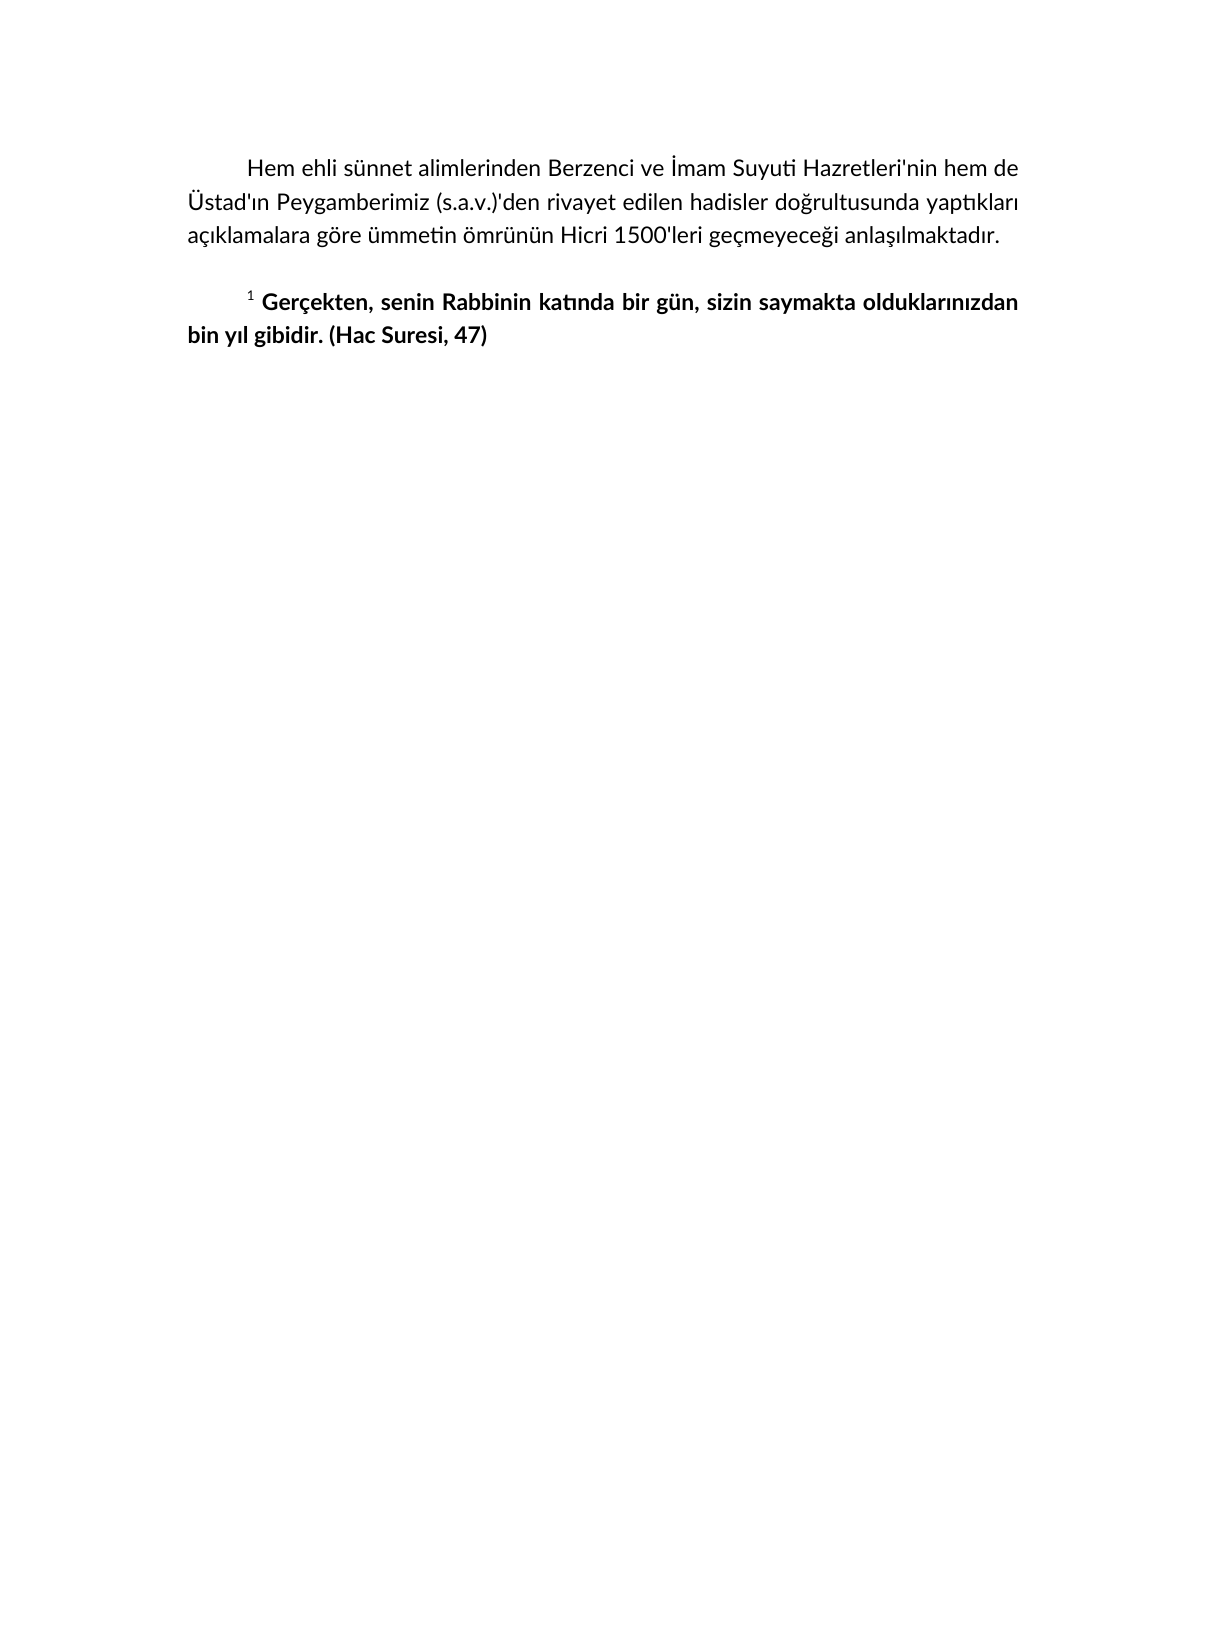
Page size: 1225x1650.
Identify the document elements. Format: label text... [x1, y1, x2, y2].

text 1 Gerçekten, senin Rabbinin katında bir gün, sizin saymakta olduklarınızdan bin yıl gibidir. (Hac Suresi, 47) [187, 283, 1020, 350]
text Hem ehli sünnet alimlerinden Berzenci ve İmam Suyuti Hazretleri'nin hem de Üstad'ın Peygamberimiz (s.a.v.)'den rivayet edilen hadisler doğrultusunda yaptıkları açıklamalara göre ümmetin ömrünün Hicri 1500'leri geçmeyeceği anlaşılmaktadır. [187, 150, 1020, 250]
